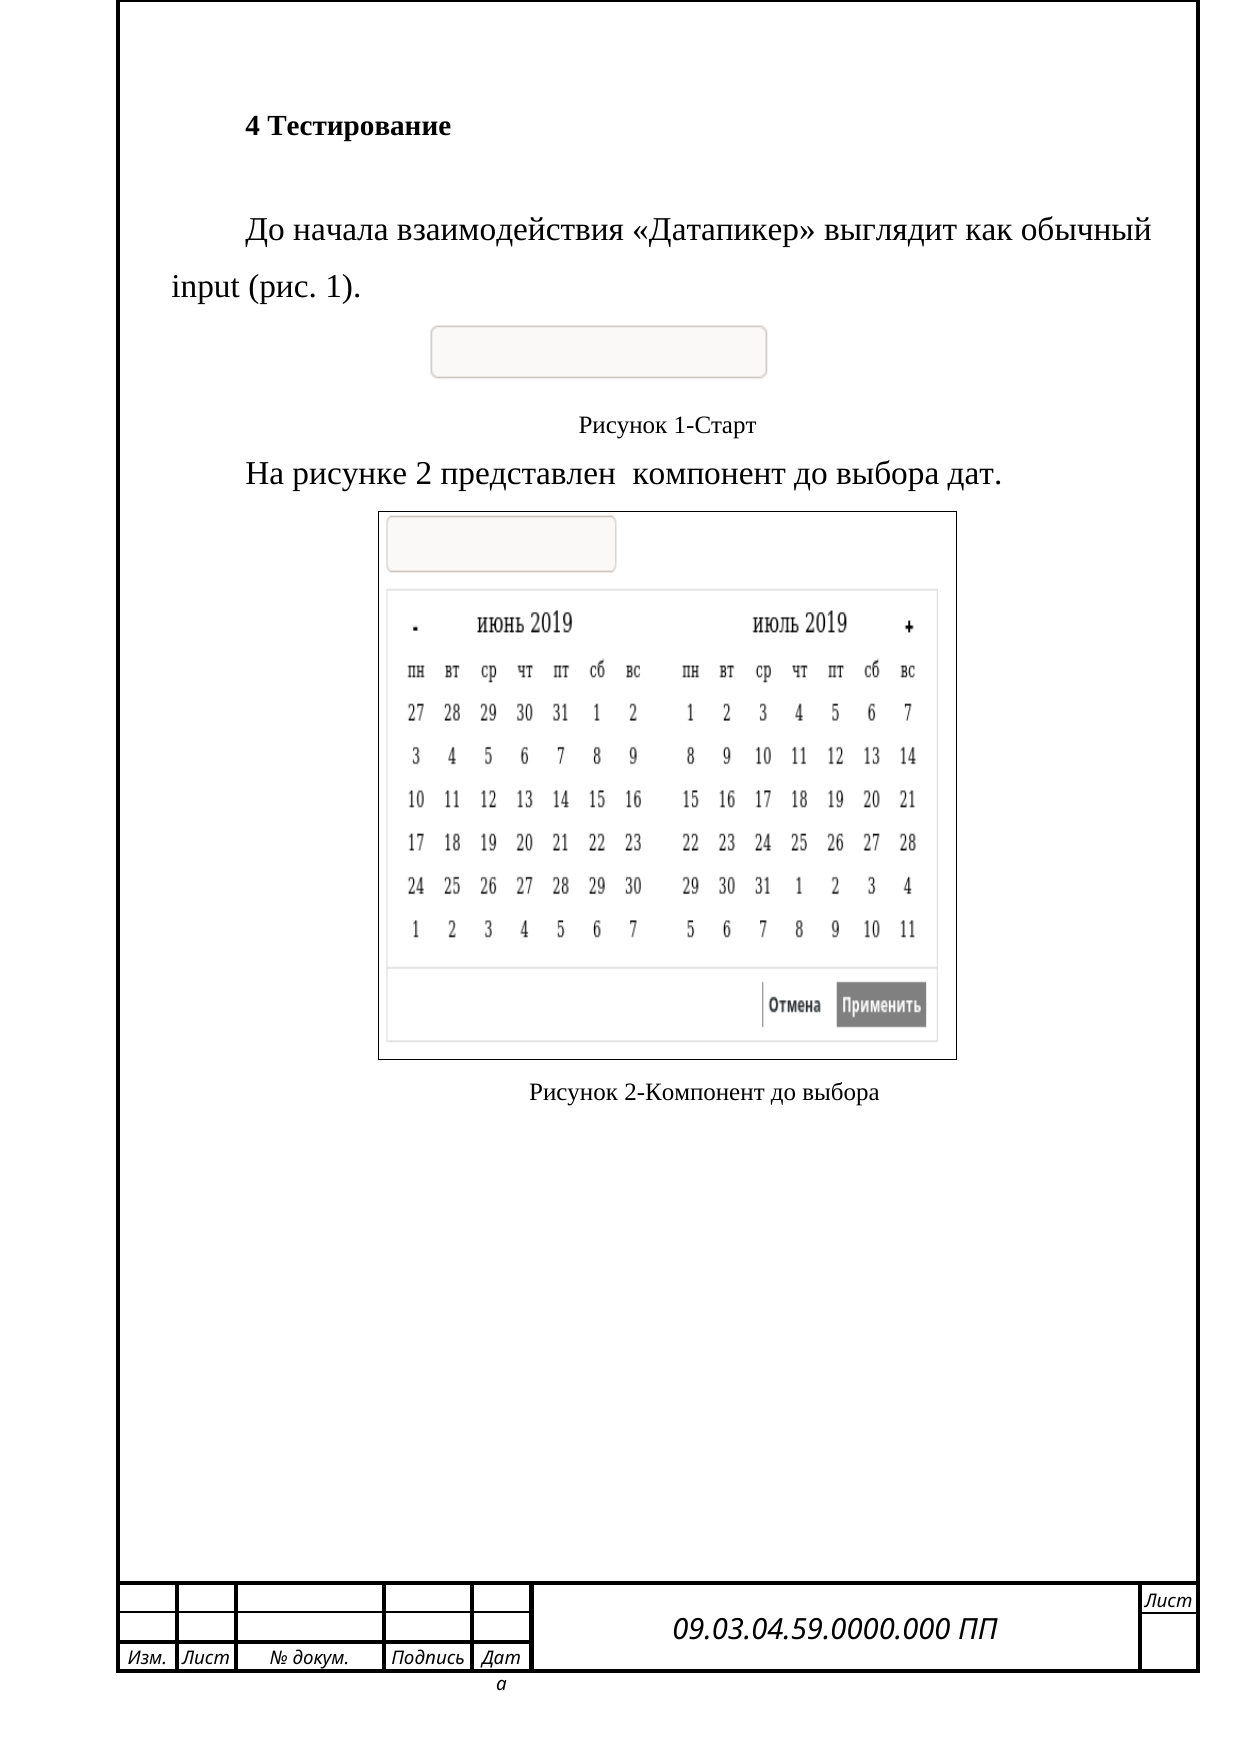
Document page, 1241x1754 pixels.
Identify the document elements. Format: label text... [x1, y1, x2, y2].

picture [379, 512, 956, 1059]
picture [423, 315, 783, 394]
text Рисунок 2-Компонент до выбора [171, 1077, 1163, 1106]
text 4 Тестирование [171, 108, 1163, 142]
text До начала взаимодействия «Датапикер» выглядит как обычный input (рис. 1). [171, 209, 1163, 305]
text На рисунке 2 представлен компонент до выбора дат. [171, 453, 1163, 492]
text Рисунок 1-Старт [171, 410, 1163, 439]
